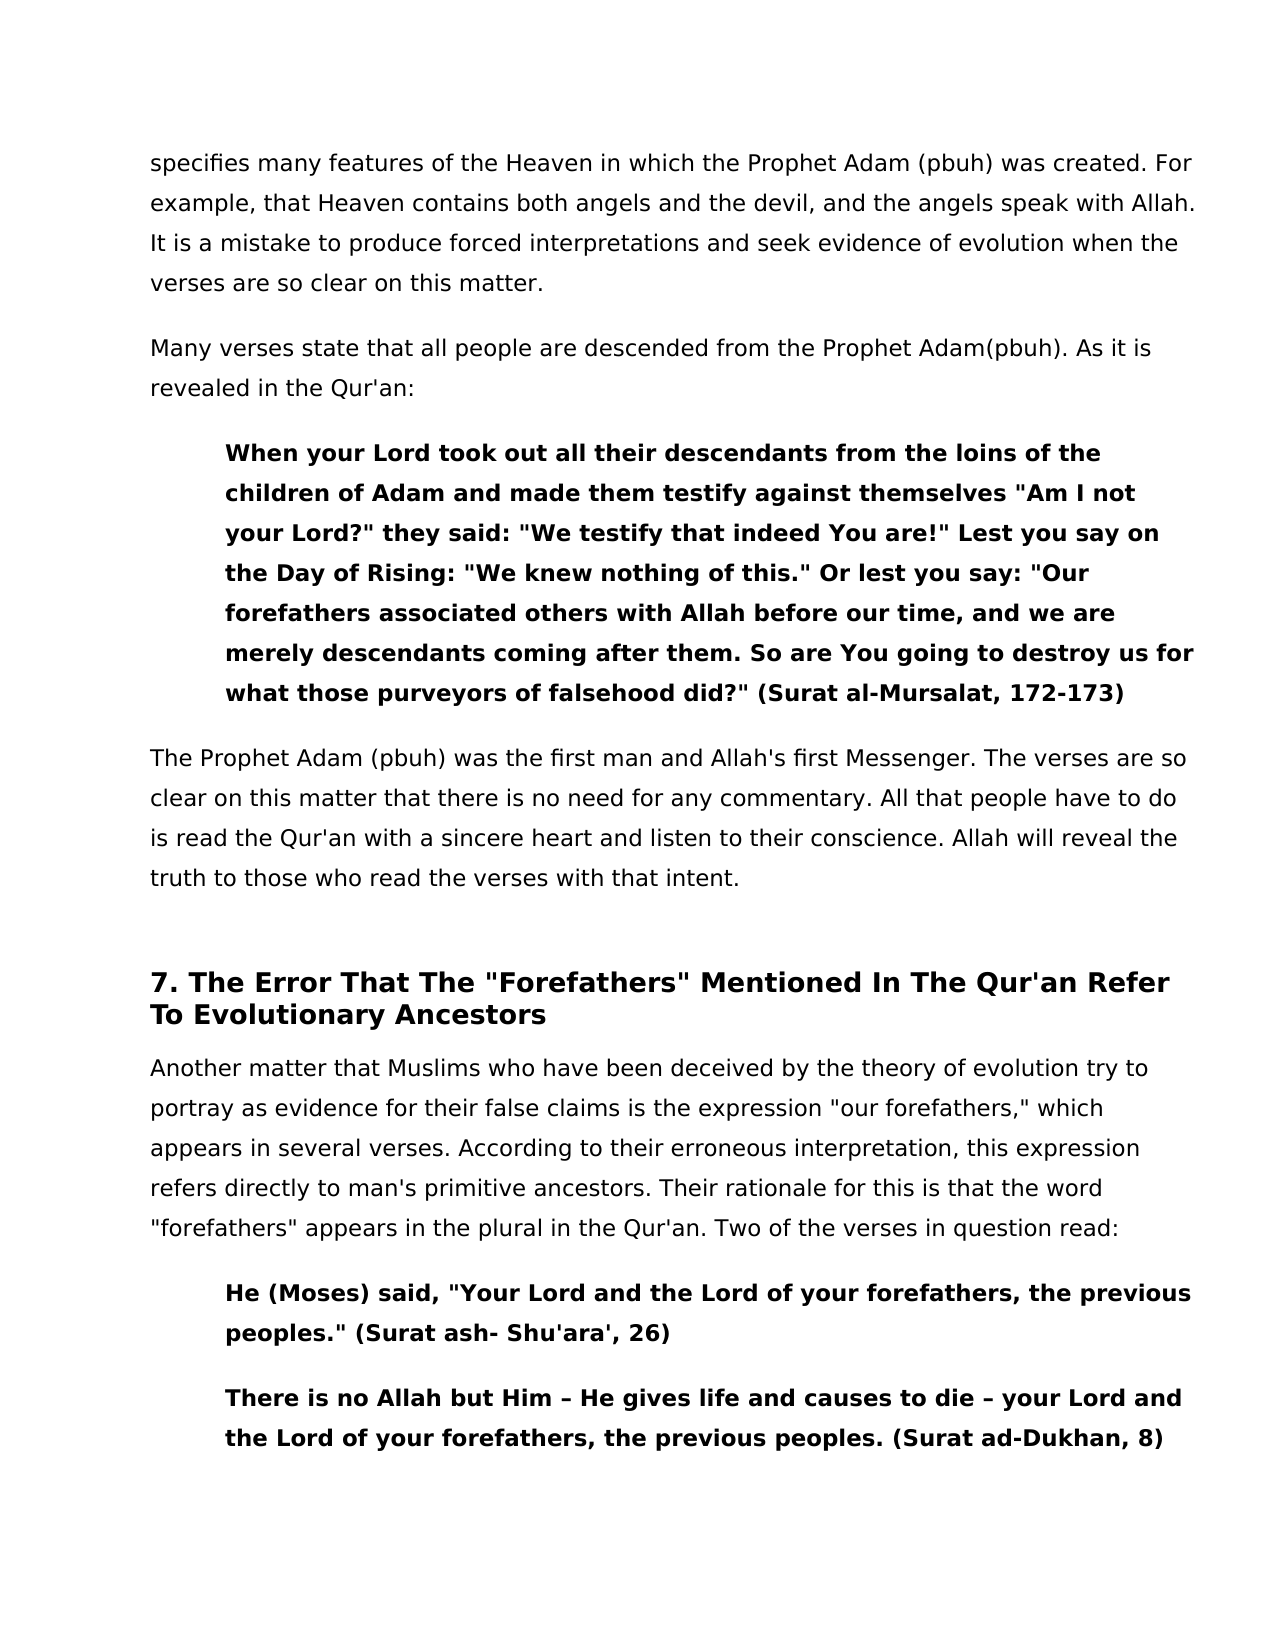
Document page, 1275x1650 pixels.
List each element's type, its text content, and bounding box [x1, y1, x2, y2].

text He (Moses) said, "Your Lord and the Lord of your forefathers, the previous peoples." (Surat ash- Shu'ara', 26) [225, 1281, 1200, 1347]
subtitle 7. The Error That The "Forefathers" Mentioned In The Qur'an Refer To Evolutionary Ancestors [150, 967, 1200, 1031]
text Many verses state that all people are descended from the Prophet Adam(pbuh). As it is revealed in the Qur'an: [150, 335, 1200, 402]
text There is no Allah but Him – He gives life and causes to die – your Lord and the Lord of your forefathers, the previous peoples. (Surat ad-Dukhan, 8) [225, 1386, 1200, 1452]
text When your Lord took out all their descendants from the loins of the children of Adam and made them testify against themselves "Am I not your Lord?" they said: "We testify that indeed You are!" Lest you say on the Day of Rising: "We knew nothing of this." Or lest you say: "Our forefathers associated others with Allah before our time, and we are merely descendants coming after them. So are You going to destroy us for what those purveyors of falsehood did?" (Surat al-Mursalat, 172-173) [225, 440, 1200, 707]
text specifies many features of the Heaven in which the Prophet Adam (pbuh) was created. For example, that Heaven contains both angels and the devil, and the angels speak with Allah. It is a mistake to produce forced interpretations and seek evidence of evolution when the verses are so clear on this matter. [150, 150, 1200, 297]
text Another matter that Muslims who have been deceived by the theory of evolution try to portray as evidence for their false claims is the expression "our forefathers," which appears in several verses. According to their erroneous interpretation, this expression refers directly to man's primitive ancestors. Their rationale for this is that the word "forefathers" appears in the plural in the Qur'an. Two of the verses in question read: [150, 1056, 1200, 1242]
text The Prophet Adam (pbuh) was the first man and Allah's first Messenger. The verses are so clear on this matter that there is no need for any commentary. All that people have to do is read the Qur'an with a sincere heart and listen to their conscience. Allah will reveal the truth to those who read the verses with that intent. [150, 745, 1200, 892]
